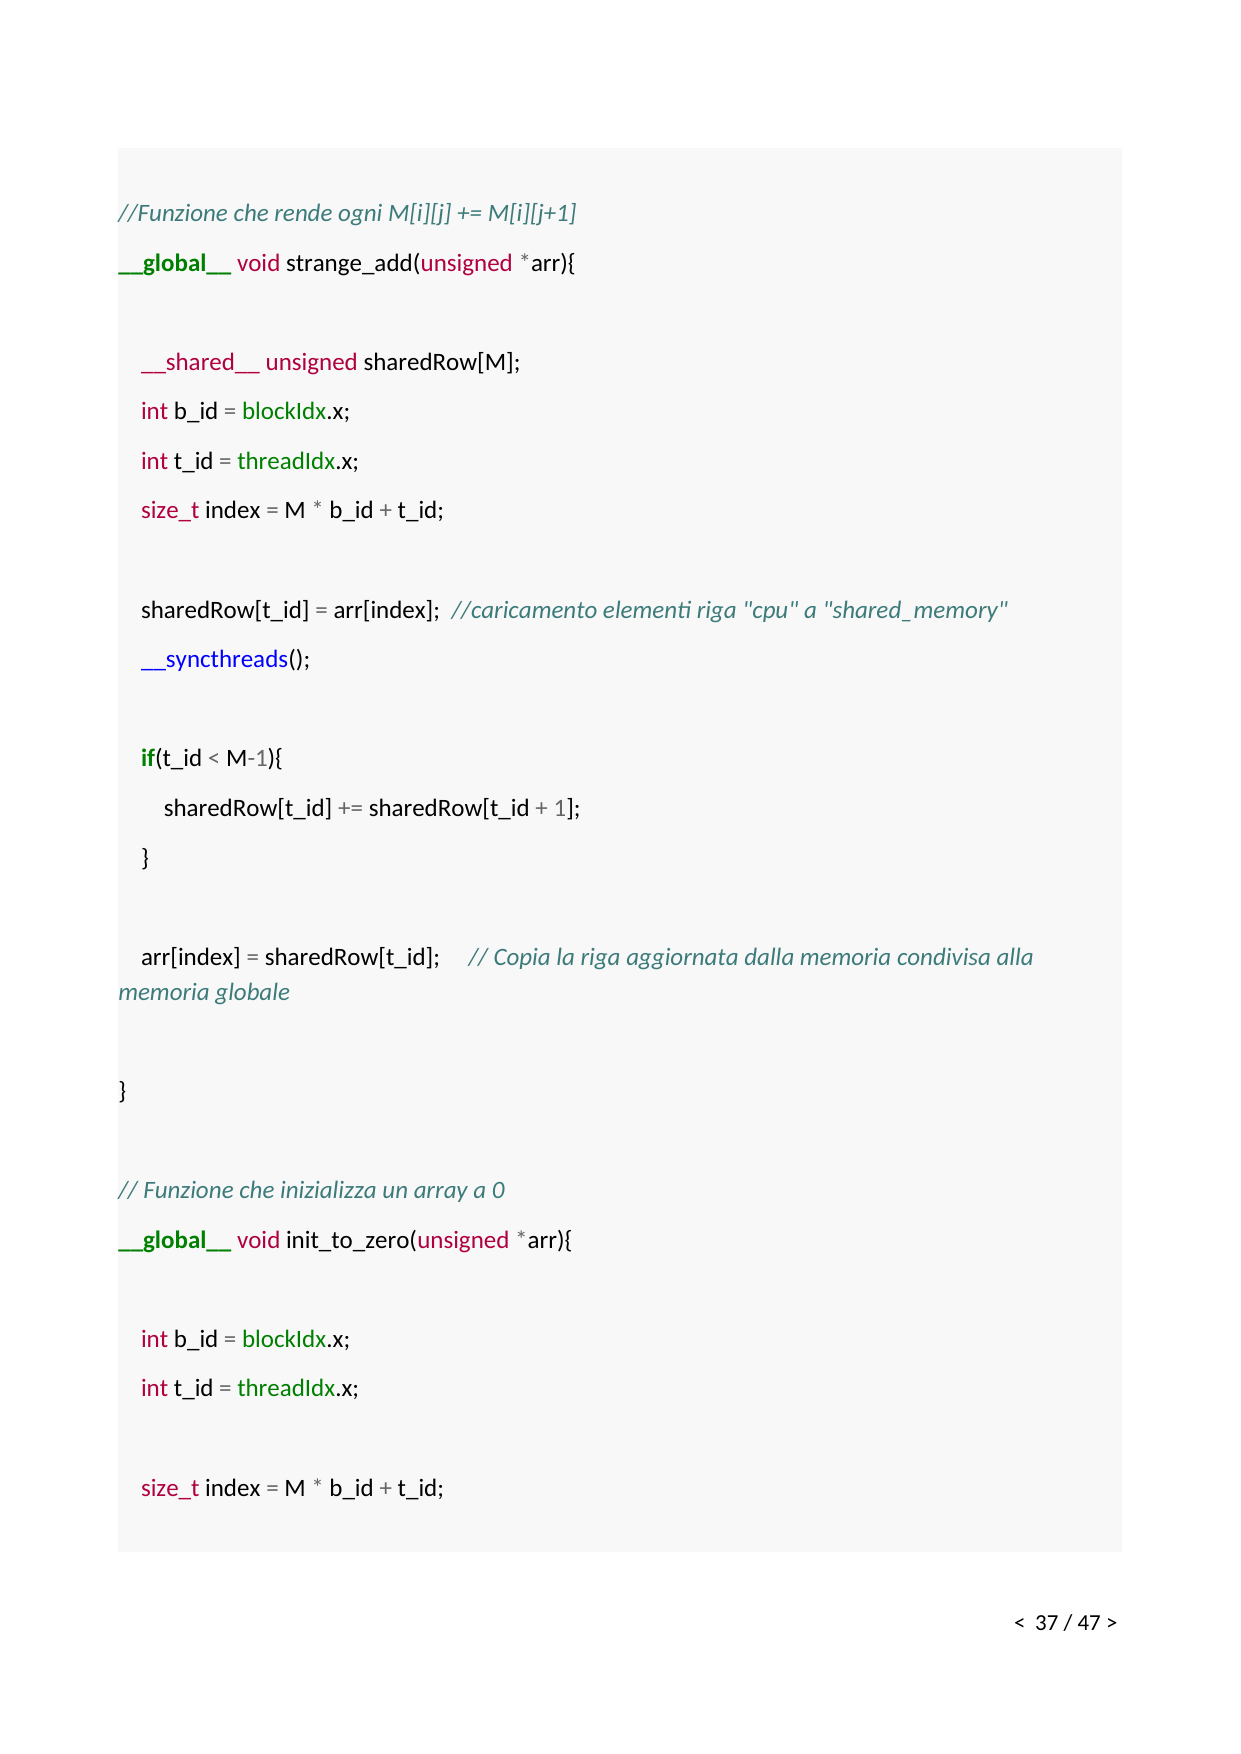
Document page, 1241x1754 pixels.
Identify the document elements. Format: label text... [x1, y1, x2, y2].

text sharedRow[t_id] = arr[index]; //caricamento elementi riga "cpu" a "shared_memory" [118, 594, 1122, 624]
text // Funzione che inizializza un array a 0 [118, 1174, 1122, 1205]
text int t_id = threadIdx.x; [118, 445, 1122, 476]
text sharedRow[t_id] += sharedRow[t_id + 1]; [118, 792, 1122, 823]
text arr[index] = sharedRow[t_id]; // Copia la riga aggiornata dalla memoria condivisa alla memoria globale [118, 941, 1122, 1006]
text //Funzione che rende ogni M[i][j] += M[i][j+1] [118, 197, 1122, 228]
text __global__ void strange_add(unsigned *arr){ [118, 247, 1122, 277]
text int b_id = blockIdx.x; [118, 1323, 1122, 1353]
text __global__ void init_to_zero(unsigned *arr){ [118, 1224, 1122, 1254]
text __shared__ unsigned sharedRow[M]; [118, 346, 1122, 376]
text int b_id = blockIdx.x; [118, 396, 1122, 426]
text size_t index = M * b_id + t_id; [118, 495, 1122, 525]
text size_t index = M * b_id + t_id; [118, 1472, 1122, 1502]
text } [118, 1075, 1122, 1106]
text __syncthreads(); [118, 643, 1122, 674]
text } [118, 842, 1122, 872]
text if(t_id < M-1){ [118, 743, 1122, 773]
text int t_id = threadIdx.x; [118, 1373, 1122, 1403]
